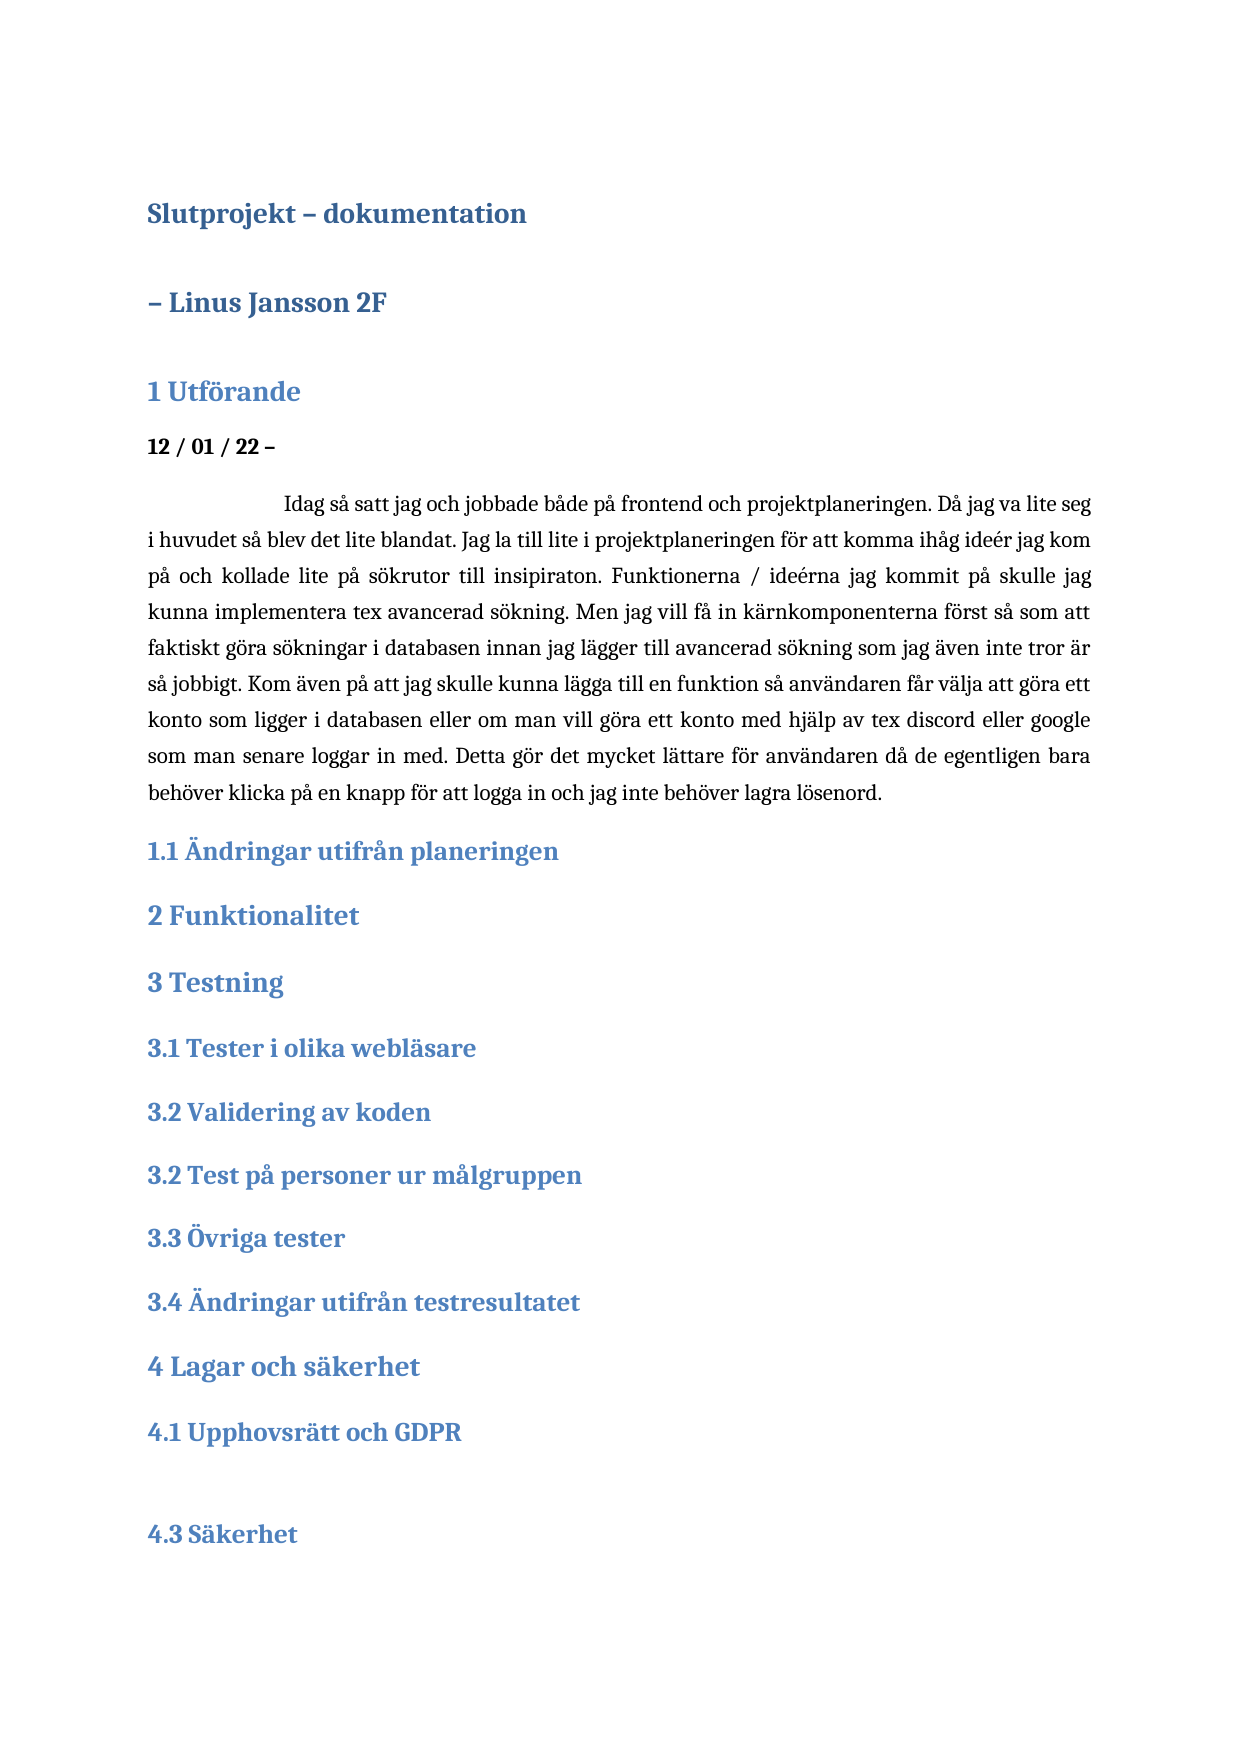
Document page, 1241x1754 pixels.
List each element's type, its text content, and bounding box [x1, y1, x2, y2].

text 3 Testning [148, 966, 1093, 1000]
text 3.2 Test på personer ur målgruppen [148, 1160, 1093, 1191]
subtitle – Linus Jansson 2F [148, 286, 1093, 320]
text 3.4 Ändringar utifrån testresultatet [148, 1287, 1093, 1318]
text 4.1 Upphovsrätt och GDPR [148, 1417, 1093, 1448]
text 3.1 Tester i olika webläsare [148, 1033, 1093, 1064]
subtitle Slutprojekt – dokumentation [148, 198, 1093, 231]
text 1.1 Ändringar utifrån planeringen [148, 836, 1093, 867]
text 2 Funktionalitet [148, 899, 1093, 933]
text 4 Lagar och säkerhet [148, 1350, 1093, 1384]
text Idag så satt jag och jobbade både på frontend och projektplaneringen. Då jag va lite seg i huvudet så blev det lite blandat. Jag la till lite i projektplaneringen för att komma ihåg ideér jag kom på och kollade lite på sökrutor till insipiraton. Funktionerna / ideérna jag kommit på skulle jag kunna implementera tex avancerad sökning. Men jag vill få in kärnkomponenterna först så som att faktiskt göra sökningar i databasen innan jag lägger till avancerad sökning som jag även inte tror är så jobbigt. Kom även på att jag skulle kunna lägga till en funktion så användaren får välja att göra ett konto som ligger i databasen eller om man vill göra ett konto med hjälp av tex discord eller google som man senare loggar in med. Detta gör det mycket lättare för användaren då de egentligen bara behöver klicka på en knapp för att logga in och jag inte behöver lagra lösenord. [148, 491, 1093, 806]
text 3.3 Övriga tester [148, 1223, 1093, 1254]
text 4.3 Säkerhet [148, 1519, 1093, 1550]
subtitle 1 Utförande [148, 375, 1093, 408]
text 3.2 Validering av koden [148, 1097, 1093, 1128]
text 12 / 01 / 22 – [148, 434, 1093, 460]
